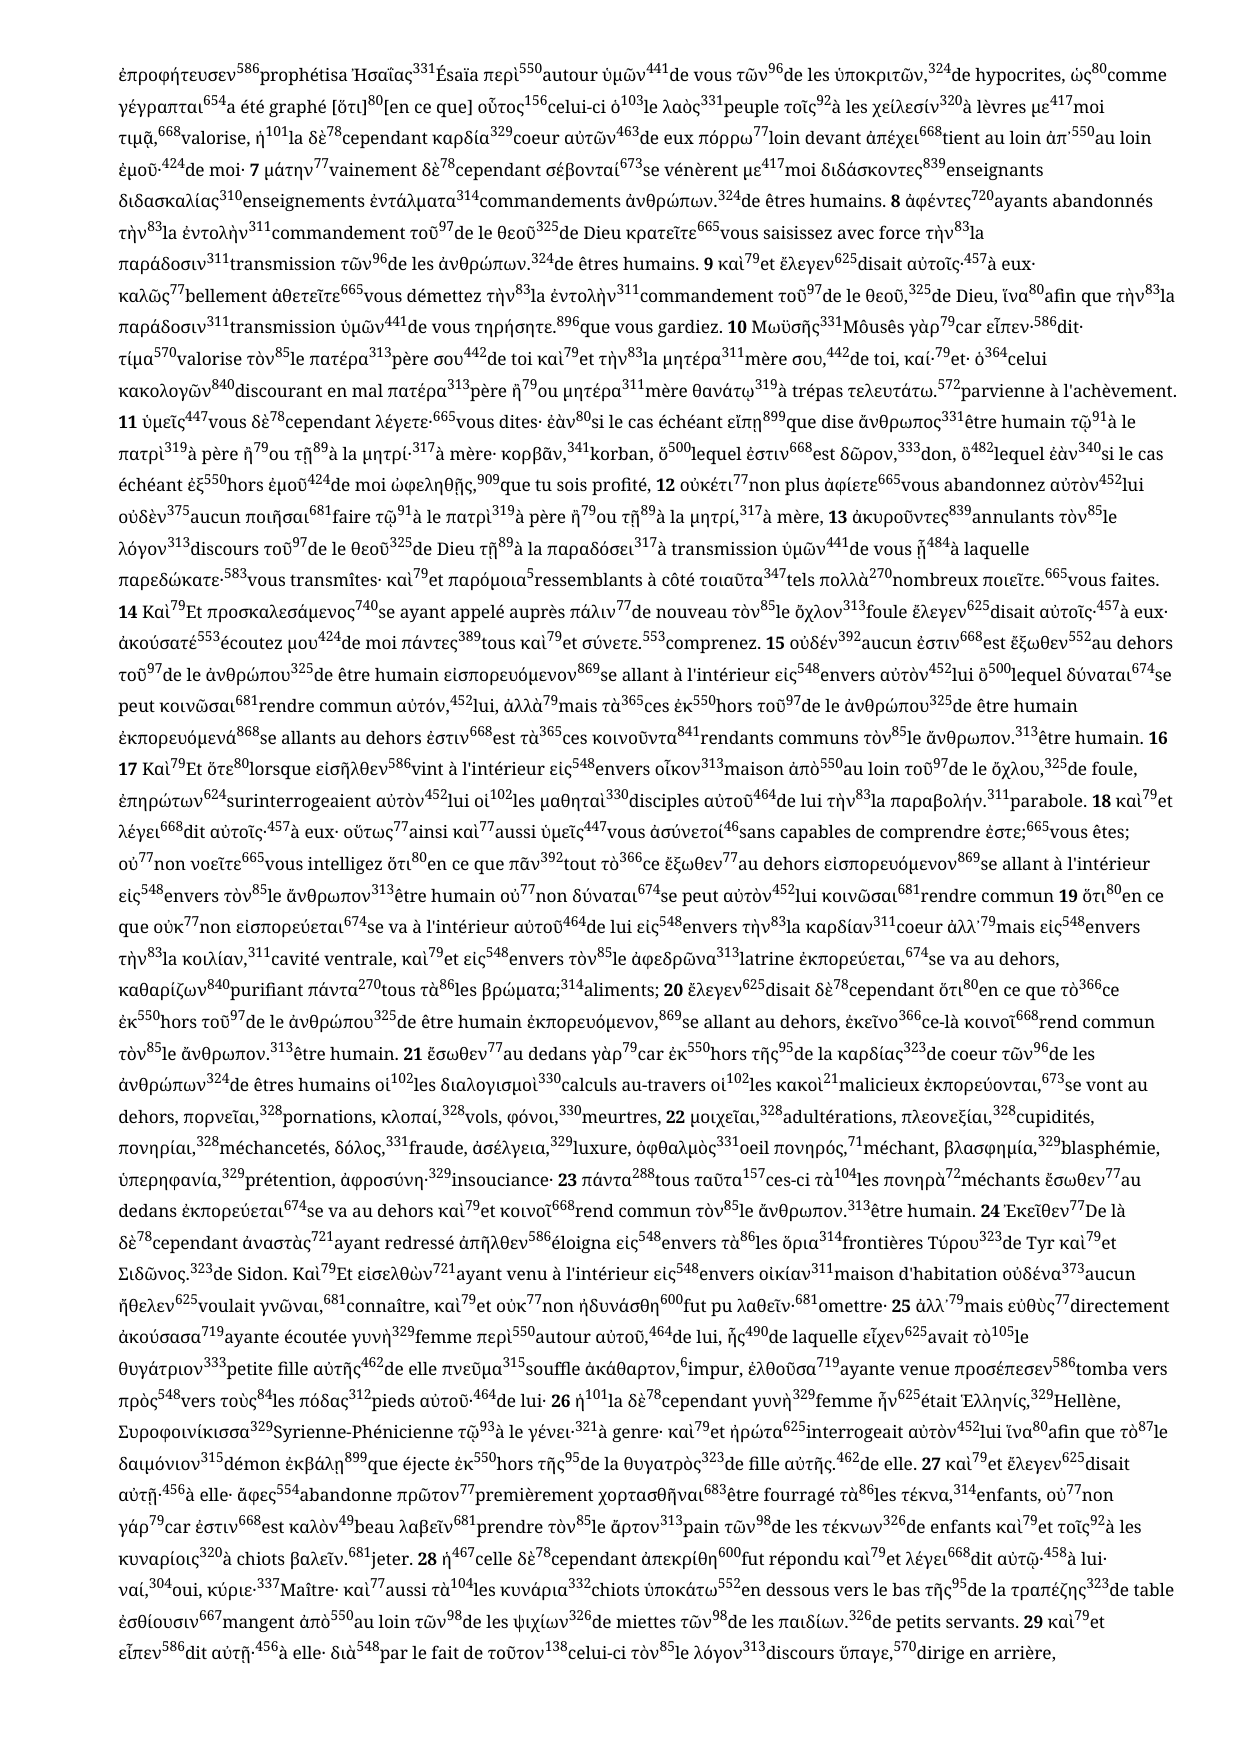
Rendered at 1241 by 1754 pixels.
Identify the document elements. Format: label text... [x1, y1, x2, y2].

text 1 Καὶ79Et συνάγονται679sont menés ensemble πρὸς548vers αὐτὸν452lui οἱ102les Φαρισαῖοι330Pharisiens καί79et τινες389des quelconques τῶν96de les γραμματέων324de lettrés ἐλθόντες720ayants venus ἀπὸ550au loin Ἱεροσολύμων.326de Ierosolymas. 2 καὶ79et ἰδόντες720ayants vus τινὰς372des quelconques τῶν96de les μαθητῶν324de disciples αὐτοῦ464de lui ὅτι80en ce que κοιναῖς7à communes χερσίν,316à mains, τοῦτ᾽366ce-ci ἔστιν668est ἀνίπτοις,35à non lavées, ἐσθίουσιν667mangent τοὺς84les ἄρτους312pains 3 –935– οἱ102les γὰρ79car Φαρισαῖοι330Pharisiens καὶ79et πάντες286tous οἱ102les Ἰουδαῖοι70Ioudaiens ἐὰν80si le cas échéant μὴ77ne pas πυγμῇ317à poing serré νίψωνται904que se lavent τὰς82les χεῖρας310mains οὐκ77non ἐσθίουσιν,667mangent, κρατοῦντες839saisissants avec force τὴν83la παράδοσιν311transmission τῶν96de les πρεσβυτέρων,64de plus anciens, 4 καὶ79et ἀπ᾽550au loin ἀγορᾶς323de agora ἐὰν80si le cas échéant μὴ77ne pas βαπτίσωνται904que se baptisent οὐκ77non ἐσθίουσιν,667mangent, καὶ79et ἄλλα391autres πολλά288nombreux ἐστιν668est ἃ481lesquels παρέλαβον585prirent à côté κρατεῖν,689saisir avec force, βαπτισμοὺς312baptisations ποτηρίων326de récipients à boire καὶ79et ξεστῶν324de cruches καὶ79et χαλκίων326de ustensiles en cuivres [καὶ79[et κλινῶν]322de lits] –935– 5 καὶ79et ἐπερωτῶσιν667surinterrogent αὐτὸν452lui οἱ102les Φαρισαῖοι330Pharisiens καὶ79et οἱ102les γραμματεῖς·330lettrés· διὰ548par le fait de τί399quel οὐ77non περιπατοῦσιν667piétinent autour οἱ102les μαθηταί330disciples σου442de toi κατὰ548selon τὴν83la παράδοσιν311transmission τῶν96de les πρεσβυτέρων,64de plus anciens, ἀλλὰ79mais κοιναῖς7à communes χερσὶν316à mains ἐσθίουσιν667mangent τὸν85le ἄρτον;313pain; 6 Ὁ469Celui δὲ78cependant ἀποκριθεὶς760ayant été répondu εἶπεν586dit αὐτοῖς·457à eux· ὅτι80en ce que καλῶς77bellement ἐπροφήτευσεν586prophétisa Ἠσαΐας331Ésaïa περὶ550autour ὑμῶν441de vous τῶν96de les ὑποκριτῶν,324de hypocrites, ὡς80comme γέγραπται654a été graphé [ὅτι]80[en ce que] οὗτος156celui-ci ὁ103le λαὸς331peuple τοῖς92à les χείλεσίν320à lèvres με417moi τιμᾷ,668valorise, ἡ101la δὲ78cependant καρδία329coeur αὐτῶν463de eux πόρρω77loin devant ἀπέχει668tient au loin ἀπ᾽550au loin ἐμοῦ·424de moi· 7 μάτην77vainement δὲ78cependant σέβονταί673se vénèrent με417moi διδάσκοντες839enseignants διδασκαλίας310enseignements ἐντάλματα314commandements ἀνθρώπων.324de êtres humains. 8 ἀφέντες720ayants abandonnés τὴν83la ἐντολὴν311commandement τοῦ97de le θεοῦ325de Dieu κρατεῖτε665vous saisissez avec force τὴν83la παράδοσιν311transmission τῶν96de les ἀνθρώπων.324de êtres humains. 9 καὶ79et ἔλεγεν625disait αὐτοῖς·457à eux· καλῶς77bellement ἀθετεῖτε665vous démettez τὴν83la ἐντολὴν311commandement τοῦ97de le θεοῦ,325de Dieu, ἵνα80afin que τὴν83la παράδοσιν311transmission ὑμῶν441de vous τηρήσητε.896que vous gardiez. 10 Μωϋσῆς331Môusês γὰρ79car εἶπεν·586dit· τίμα570valorise τὸν85le πατέρα313père σου442de toi καὶ79et τὴν83la μητέρα311mère σου,442de toi, καί·79et· ὁ364celui κακολογῶν840discourant en mal πατέρα313père ἢ79ou μητέρα311mère θανάτῳ319à trépas τελευτάτω.572parvienne à l'achèvement. 11 ὑμεῖς447vous δὲ78cependant λέγετε·665vous dites· ἐὰν80si le cas échéant εἴπῃ899que dise ἄνθρωπος331être humain τῷ91à le πατρὶ319à père ἢ79ou τῇ89à la μητρί·317à mère· κορβᾶν,341korban, ὅ500lequel ἐστιν668est δῶρον,333don, ὃ482lequel ἐὰν340si le cas échéant ἐξ550hors ἐμοῦ424de moi ὠφεληθῇς,909que tu sois profité, 12 οὐκέτι77non plus ἀφίετε665vous abandonnez αὐτὸν452lui οὐδὲν375aucun ποιῆσαι681faire τῷ91à le πατρὶ319à père ἢ79ou τῇ89à la μητρί,317à mère, 13 ἀκυροῦντες839annulants τὸν85le λόγον313discours τοῦ97de le θεοῦ325de Dieu τῇ89à la παραδόσει317à transmission ὑμῶν441de vous ᾗ484à laquelle παρεδώκατε·583vous transmîtes· καὶ79et παρόμοια5ressemblants à côté τοιαῦτα347tels πολλὰ270nombreux ποιεῖτε.665vous faites. 14 Καὶ79Et προσκαλεσάμενος740se ayant appelé auprès πάλιν77de nouveau τὸν85le ὄχλον313foule ἔλεγεν625disait αὐτοῖς·457à eux· ἀκούσατέ553écoutez μου424de moi πάντες389tous καὶ79et σύνετε.553comprenez. 15 οὐδέν392aucun ἐστιν668est ἔξωθεν552au dehors τοῦ97de le ἀνθρώπου325de être humain εἰσπορευόμενον869se allant à l'intérieur εἰς548envers αὐτὸν452lui ὃ500lequel δύναται674se peut κοινῶσαι681rendre commun αὐτόν,452lui, ἀλλὰ79mais τὰ365ces ἐκ550hors τοῦ97de le ἀνθρώπου325de être humain ἐκπορευόμενά868se allants au dehors ἐστιν668est τὰ365ces κοινοῦντα841rendants communs τὸν85le ἄνθρωπον.313être humain. 16 17 Καὶ79Et ὅτε80lorsque εἰσῆλθεν586vint à l'intérieur εἰς548envers οἶκον313maison ἀπὸ550au loin τοῦ97de le ὄχλου,325de foule, ἐπηρώτων624surinterrogeaient αὐτὸν452lui οἱ102les μαθηταὶ330disciples αὐτοῦ464de lui τὴν83la παραβολήν.311parabole. 18 καὶ79et λέγει668dit αὐτοῖς·457à eux· οὕτως77ainsi καὶ77aussi ὑμεῖς447vous ἀσύνετοί46sans capables de comprendre ἐστε;665vous êtes; οὐ77non νοεῖτε665vous intelligez ὅτι80en ce que πᾶν392tout τὸ366ce ἔξωθεν77au dehors εἰσπορευόμενον869se allant à l'intérieur εἰς548envers τὸν85le ἄνθρωπον313être humain οὐ77non δύναται674se peut αὐτὸν452lui κοινῶσαι681rendre commun 19 ὅτι80en ce que οὐκ77non εἰσπορεύεται674se va à l'intérieur αὐτοῦ464de lui εἰς548envers τὴν83la καρδίαν311coeur ἀλλ᾽79mais εἰς548envers τὴν83la κοιλίαν,311cavité ventrale, καὶ79et εἰς548envers τὸν85le ἀφεδρῶνα313latrine ἐκπορεύεται,674se va au dehors, καθαρίζων840purifiant πάντα270tous τὰ86les βρώματα;314aliments; 20 ἔλεγεν625disait δὲ78cependant ὅτι80en ce que τὸ366ce ἐκ550hors τοῦ97de le ἀνθρώπου325de être humain ἐκπορευόμενον,869se allant au dehors, ἐκεῖνο366ce-là κοινοῖ668rend commun τὸν85le ἄνθρωπον.313être humain. 21 ἔσωθεν77au dedans γὰρ79car ἐκ550hors τῆς95de la καρδίας323de coeur τῶν96de les ἀνθρώπων324de êtres humains οἱ102les διαλογισμοὶ330calculs au-travers οἱ102les κακοὶ21malicieux ἐκπορεύονται,673se vont au dehors, πορνεῖαι,328pornations, κλοπαί,328vols, φόνοι,330meurtres, 22 μοιχεῖαι,328adultérations, πλεονεξίαι,328cupidités, πονηρίαι,328méchancetés, δόλος,331fraude, ἀσέλγεια,329luxure, ὀφθαλμὸς331oeil πονηρός,71méchant, βλασφημία,329blasphémie, ὑπερηφανία,329prétention, ἀφροσύνη·329insouciance· 23 πάντα288tous ταῦτα157ces-ci τὰ104les πονηρὰ72méchants ἔσωθεν77au dedans ἐκπορεύεται674se va au dehors καὶ79et κοινοῖ668rend commun τὸν85le ἄνθρωπον.313être humain. 24 Ἐκεῖθεν77De là δὲ78cependant ἀναστὰς721ayant redressé ἀπῆλθεν586éloigna εἰς548envers τὰ86les ὅρια314frontières Τύρου323de Tyr καὶ79et Σιδῶνος.323de Sidon. Καὶ79Et εἰσελθὼν721ayant venu à l'intérieur εἰς548envers οἰκίαν311maison d'habitation οὐδένα373aucun ἤθελεν625voulait γνῶναι,681connaître, καὶ79et οὐκ77non ἠδυνάσθη600fut pu λαθεῖν·681omettre· 25 ἀλλ᾽79mais εὐθὺς77directement ἀκούσασα719ayante écoutée γυνὴ329femme περὶ550autour αὐτοῦ,464de lui, ἧς490de laquelle εἶχεν625avait τὸ105le θυγάτριον333petite fille αὐτῆς462de elle πνεῦμα315souffle ἀκάθαρτον,6impur, ἐλθοῦσα719ayante venue προσέπεσεν586tomba vers πρὸς548vers τοὺς84les πόδας312pieds αὐτοῦ·464de lui· 26 ἡ101la δὲ78cependant γυνὴ329femme ἦν625était Ἑλληνίς,329Hellène, Συροφοινίκισσα329Syrienne-Phénicienne τῷ93à le γένει·321à genre· καὶ79et ἠρώτα625interrogeait αὐτὸν452lui ἵνα80afin que τὸ87le δαιμόνιον315démon ἐκβάλῃ899que éjecte ἐκ550hors τῆς95de la θυγατρὸς323de fille αὐτῆς.462de elle. 27 καὶ79et ἔλεγεν625disait αὐτῇ·456à elle· ἄφες554abandonne πρῶτον77premièrement χορτασθῆναι683être fourragé τὰ86les τέκνα,314enfants, οὐ77non γάρ79car ἐστιν668est καλὸν49beau λαβεῖν681prendre τὸν85le ἄρτον313pain τῶν98de les τέκνων326de enfants καὶ79et τοῖς92à les κυναρίοις320à chiots βαλεῖν.681jeter. 28 ἡ467celle δὲ78cependant ἀπεκρίθη600fut répondu καὶ79et λέγει668dit αὐτῷ·458à lui· ναί,304oui, κύριε·337Maître· καὶ77aussi τὰ104les κυνάρια332chiots ὑποκάτω552en dessous vers le bas τῆς95de la τραπέζης323de table ἐσθίουσιν667mangent ἀπὸ550au loin τῶν98de les ψιχίων326de miettes τῶν98de les παιδίων.326de petits servants. 29 καὶ79et εἶπεν586dit αὐτῇ·456à elle· διὰ548par le fait de τοῦτον138celui-ci τὸν85le λόγον313discours ὕπαγε,570dirige en arrière, ἐξελήλυθεν642a sorti τὸ105le δαιμόνιον333démon ἐκ550hors τῆς95de la θυγατρός323de fille σου.442de toi. 30 καὶ79et ἀπελθοῦσα719ayante éloignée εἰς548envers τὸν85le οἶκον313maison αὐτῆς462de elle εὗρεν586trouva τὸ87le παιδίον315petit servant βεβλημένον798ayant été jeté ἐπὶ548sur τὴν83la κλίνην311lit καὶ79et τὸ87le δαιμόνιον315démon ἐξεληλυθός.772ayant sorti. 31 Καὶ79Et πάλιν77de nouveau ἐξελθὼν721ayant sorti ἐκ550hors τῶν98de les ὁρίων326de frontières Τύρου323de Tyr ἦλθεν586vint διὰ550par Σιδῶνος323de Sidon εἰς548envers τὴν83la θάλασσαν311mer τῆς95de la Γαλιλαίας323de Galilée ἀνὰ548de bas en haut μέσον55au milieu τῶν98de les ὁρίων326de frontières Δεκαπόλεως.323de Décapole. 32 Καὶ79Et φέρουσιν667portent αὐτῷ458à lui κωφὸν53sourd muet καὶ79et μογιλάλον53bègue καὶ79et παρακαλοῦσιν667appellent à côté αὐτὸν452lui ἵνα80afin que ἐπιθῇ899que surpose αὐτῷ458à lui τὴν243la χεῖρα.311main. 33 καὶ79et ἀπολαβόμενος740se ayant reçu αὐτὸν452lui ἀπὸ550au loin τοῦ97de le ὄχλου325de foule κατ᾽548selon ἰδίαν544en propre ἔβαλεν586jeta τοὺς84les δακτύλους312doigts αὐτοῦ464de lui εἰς548envers τὰ86les ὦτα314oreilles αὐτοῦ464de lui καὶ79et πτύσας721ayant craché ἥψατο592se toucha τῆς95de la γλώσσης323de langue αὐτοῦ,464de lui, 34 καὶ79et ἀναβλέψας721ayant regardé de bas en haut εἰς548envers τὸν85le οὐρανὸν313ciel ἐστέναξεν586soupira καὶ79et λέγει668dit αὐτῷ·458à lui· εφφαθα,341Éphphatha, ὅ500lequel ἐστιν668est διανοίχθητι.563sois entrouvert. 35 καὶ79et [εὐθέως]77[directement] ἠνοίγησαν599furent ouvert αὐτοῦ464de lui αἱ100les ἀκοαί,328écoutes, καὶ79et ἐλύθη600fut délié ὁ103le δεσμὸς331lien τῆς95de la γλώσσης323de langue αὐτοῦ464de lui καὶ79et ἐλάλει625bavardait ὀρθῶς.77droitement. 36 καὶ79et διεστείλατο592se équipa en séparant αὐτοῖς457à eux ἵνα80afin que μηδενὶ378à ne pas un λέγωσιν·920que disent· ὅσον482autant lequel δὲ78cependant αὐτοῖς457à eux διεστέλλετο,631se équipait en séparant, αὐτοὶ468eux μᾶλλον77davantage περισσότερον77plus surabondamment ἐκήρυσσον.624annonçaient. 37 καὶ79et ὑπερπερισσῶς77au-dessus surabondamment ἐξεπλήσσοντο635étaient heurté à l'excès λέγοντες·839disants· καλῶς77bellement πάντα374tous πεποίηκεν,642a fait, καὶ79et τοὺς84les κωφοὺς52sourds muets ποιεῖ668fait ἀκούειν689écouter καὶ79et [τοὺς]84[les] ἀλάλους52sans bavardages λαλεῖν.689bavarder. [118, 59, 1181, 1665]
